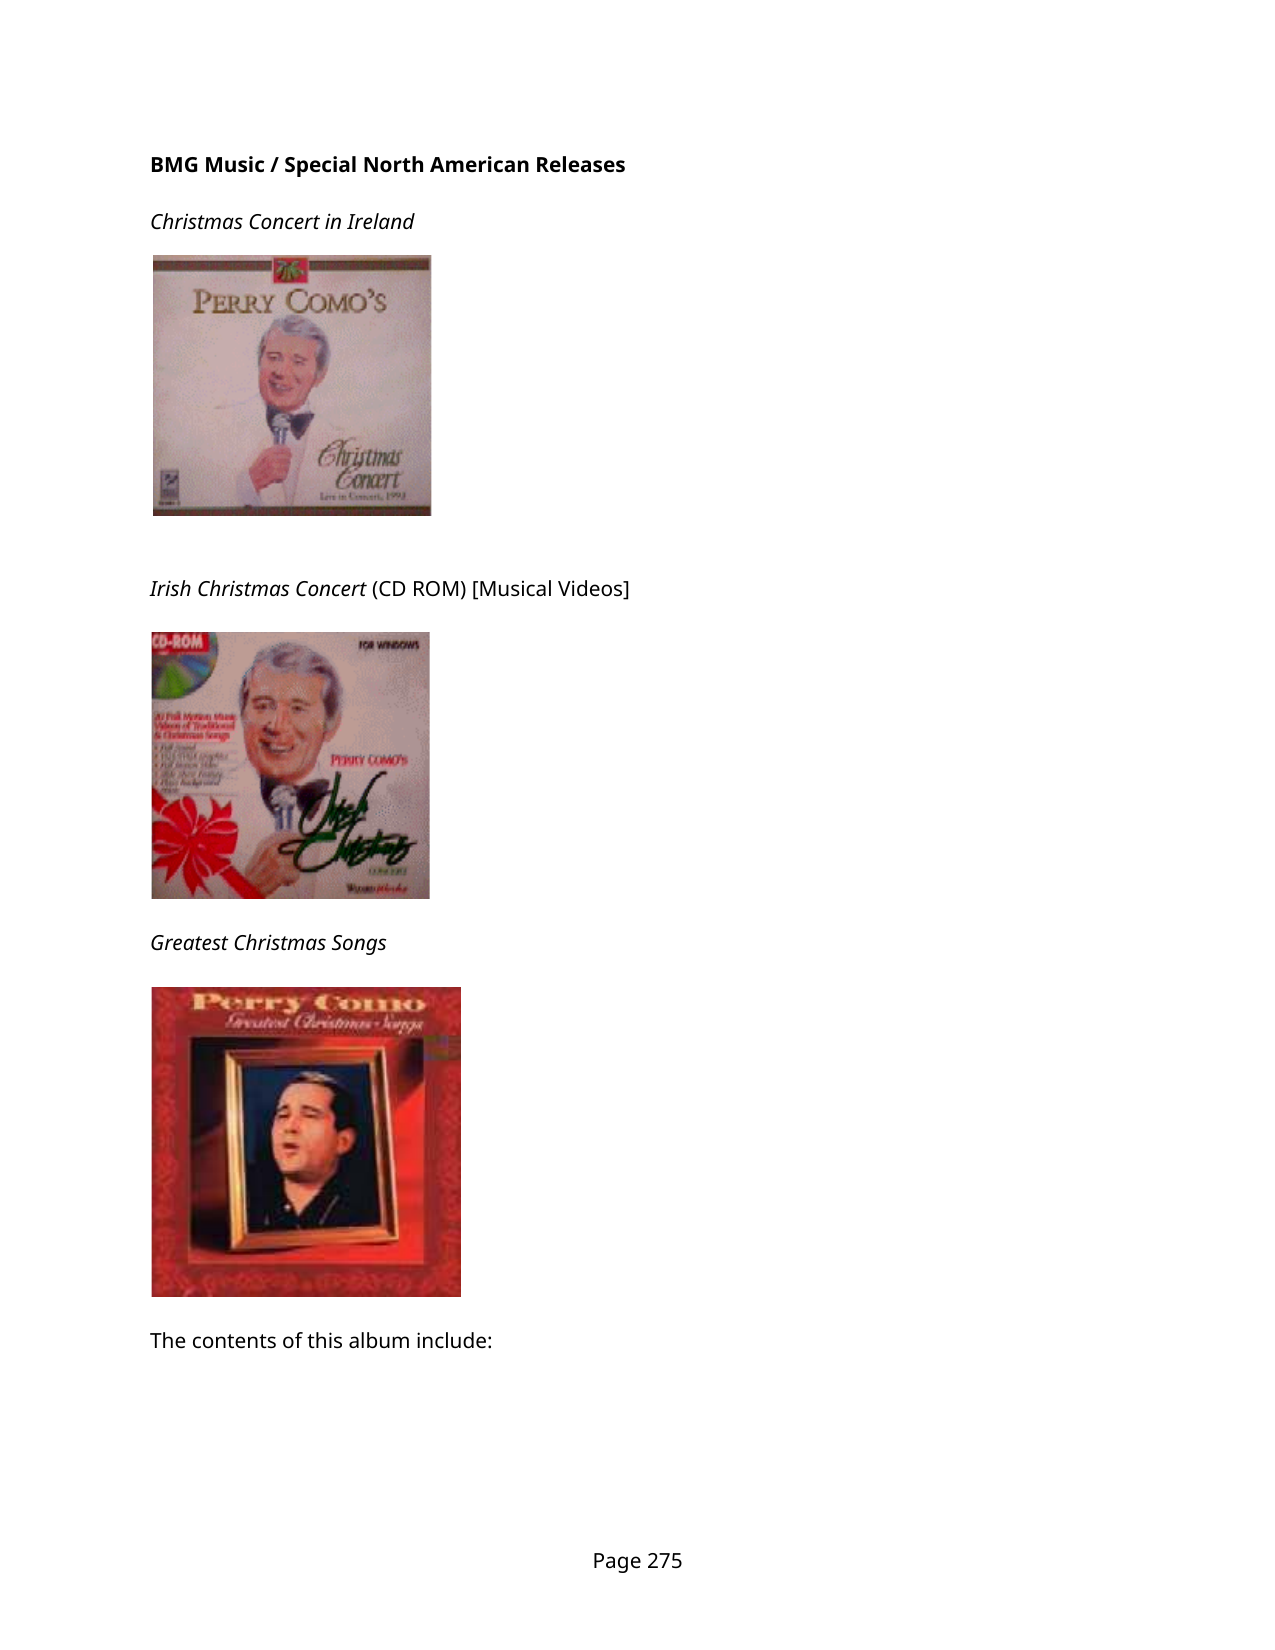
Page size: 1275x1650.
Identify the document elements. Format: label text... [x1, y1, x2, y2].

picture [153, 255, 432, 516]
text BMG Music / Special North American Releases [150, 150, 1125, 178]
picture [151, 632, 430, 899]
text Irish Christmas Concert (CD ROM) [Musical Videos] [150, 574, 1125, 603]
text Christmas Concert in Ireland [150, 207, 1125, 235]
picture [151, 987, 461, 1297]
text Greatest Christmas Songs [150, 928, 1125, 957]
text The contents of this album include: [150, 1326, 1125, 1355]
